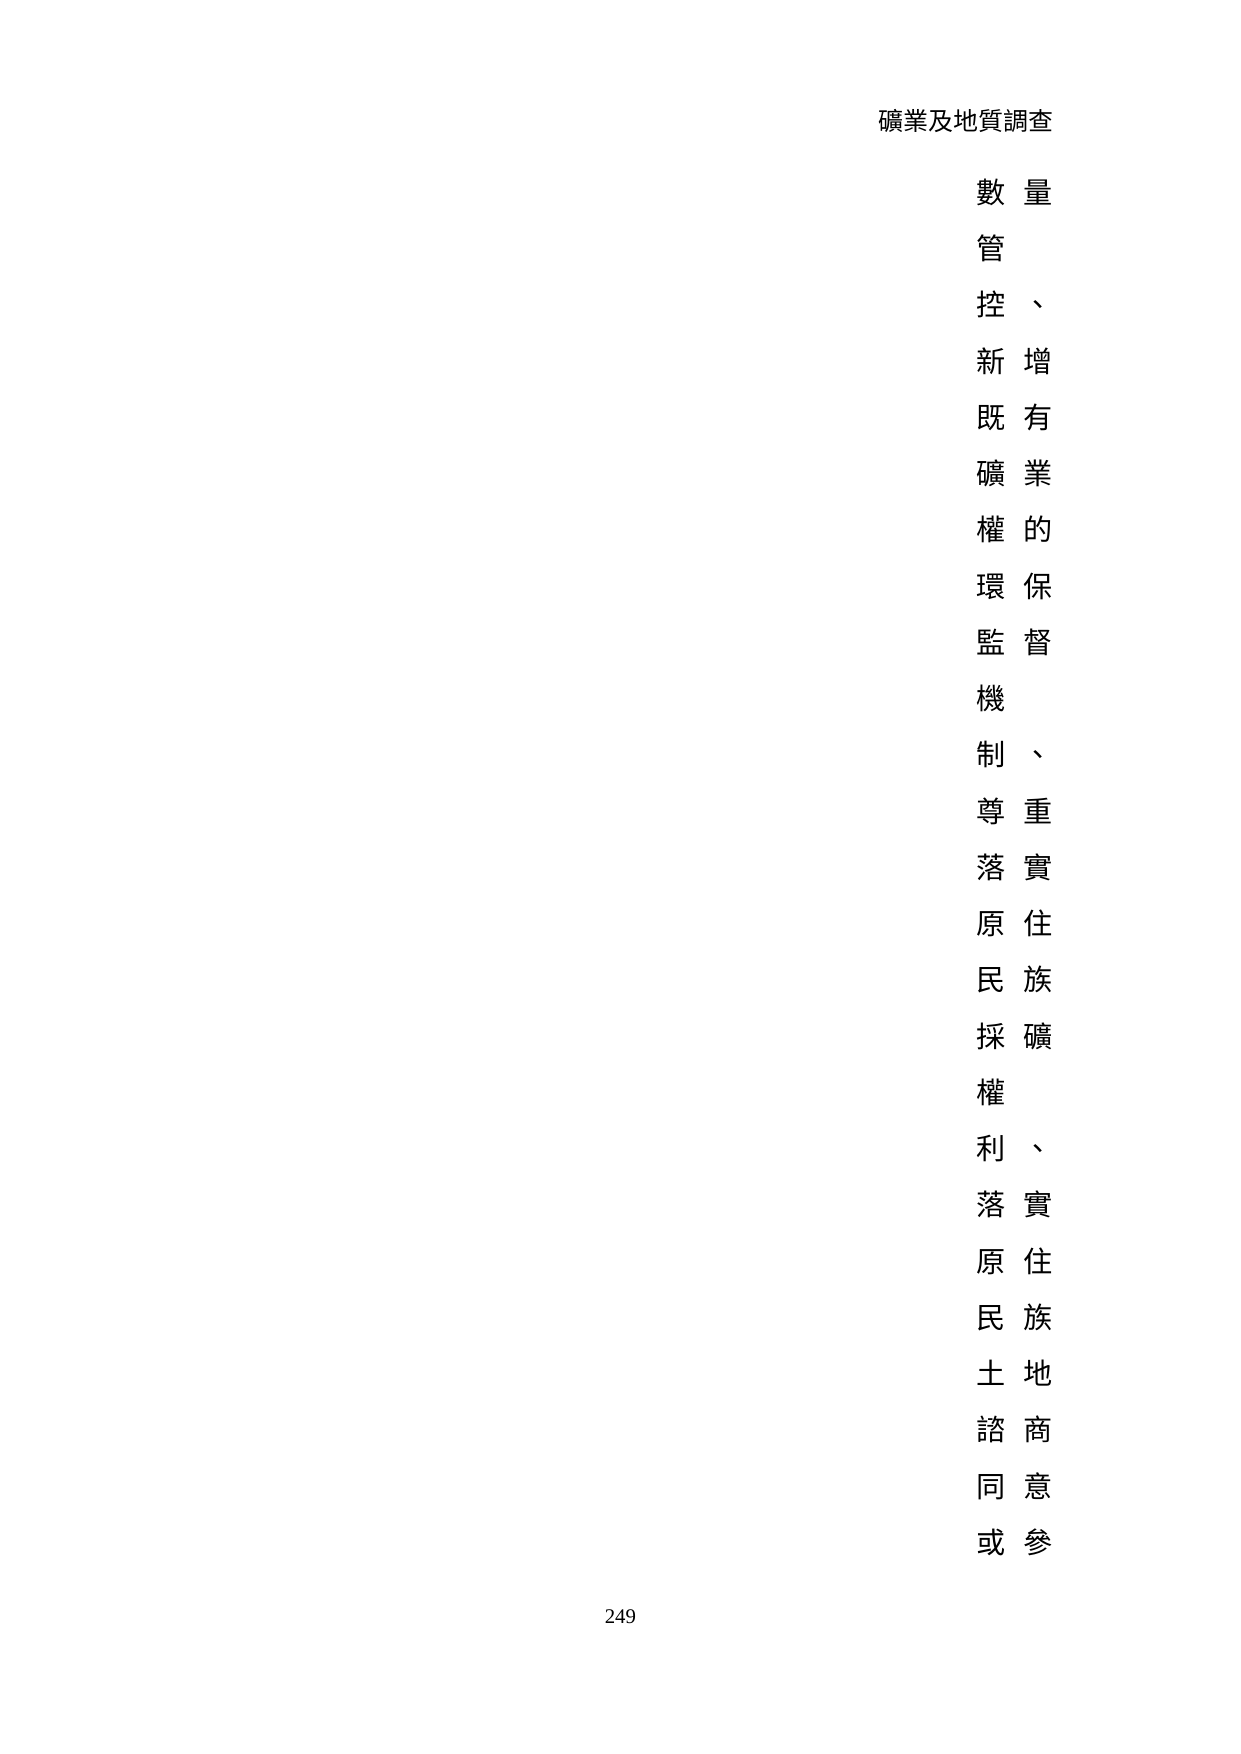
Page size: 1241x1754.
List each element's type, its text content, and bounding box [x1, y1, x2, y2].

list 數量管控、新增既有礦業權的環保監督機制、尊重落實原住民族採礦權利、落實原住民族土地諮商同意或參 [837, 158, 1053, 1564]
